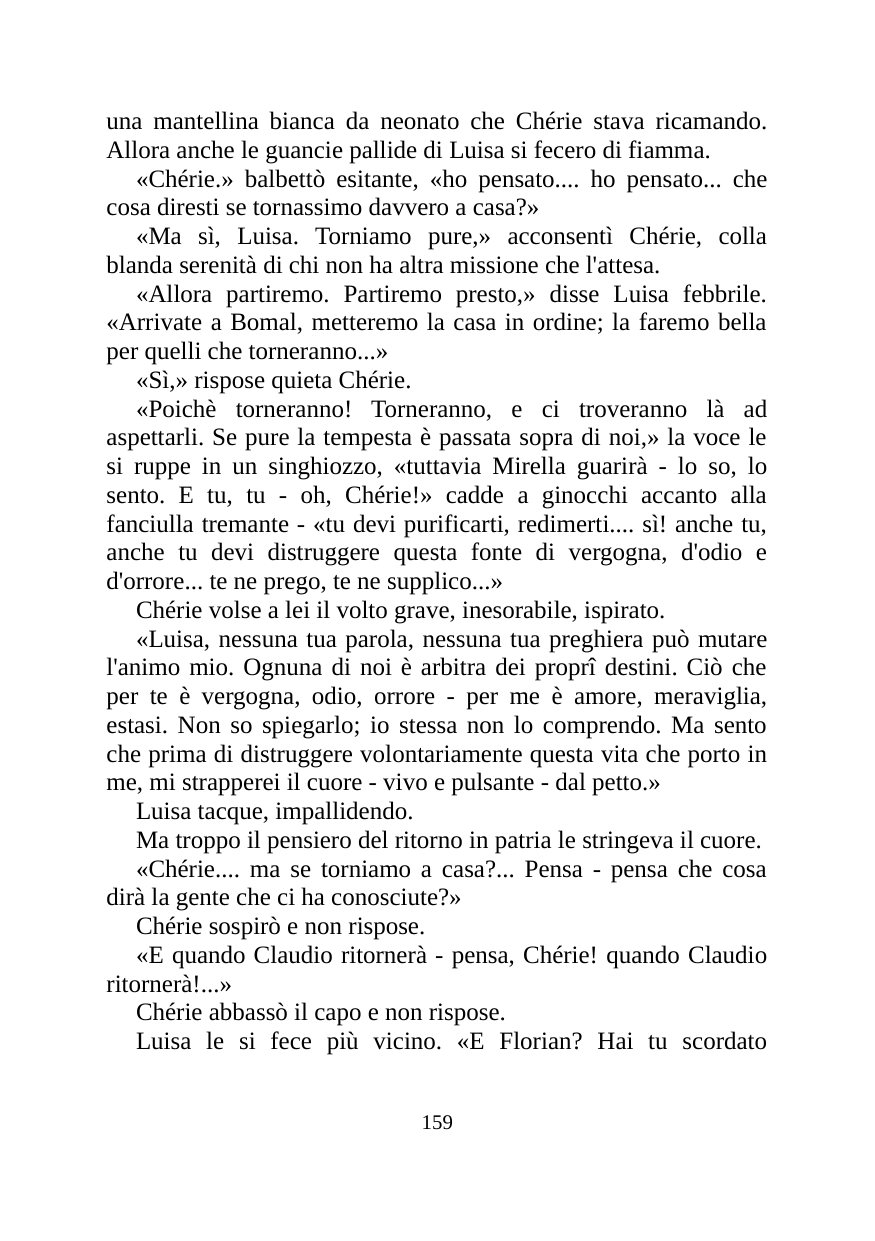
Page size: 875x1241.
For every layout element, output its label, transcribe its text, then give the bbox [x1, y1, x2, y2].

text una mantellina bianca da neonato che Chérie stava ricamando. Allora anche le guancie pallide di Luisa si fecero di fiamma. [106, 106, 768, 164]
text «E quando Claudio ritornerà - pensa, Chérie! quando Claudio ritornerà!...» [106, 940, 768, 997]
text Ma troppo il pensiero del ritorno in patria le stringeva il cuore. [106, 825, 768, 854]
text Chérie abbassò il capo e non rispose. [106, 997, 768, 1026]
text Chérie sospirò e non rispose. [106, 911, 768, 940]
text «Luisa, nessuna tua parola, nessuna tua preghiera può mutare l'animo mio. Ognuna di noi è arbitra dei proprî destini. Ciò che per te è vergogna, odio, orrore - per me è amore, meraviglia, estasi. Non so spiegarlo; io stessa non lo comprendo. Ma sento che prima di distruggere volontariamente questa vita che porto in me, mi strapperei il cuore - vivo e pulsante - dal petto.» [106, 624, 768, 796]
text «Chérie.... ma se torniamo a casa?... Pensa - pensa che cosa dirà la gente che ci ha conosciute?» [106, 854, 768, 911]
text Luisa le si fece più vicino. «E Florian? Hai tu scordato [106, 1026, 768, 1055]
text «Poichè torneranno! Torneranno, e ci troveranno là ad aspettarli. Se pure la tempesta è passata sopra di noi,» la voce le si ruppe in un singhiozzo, «tuttavia Mirella guarirà - lo so, lo sento. E tu, tu - oh, Chérie!» cadde a ginocchi accanto alla fanciulla tremante - «tu devi purificarti, redimerti.... sì! anche tu, anche tu devi distruggere questa fonte di vergogna, d'odio e d'orrore... te ne prego, te ne supplico...» [106, 394, 768, 595]
text «Ma sì, Luisa. Torniamo pure,» acconsentì Chérie, colla blanda serenità di chi non ha altra missione che l'attesa. [106, 221, 768, 279]
text «Sì,» rispose quieta Chérie. [106, 365, 768, 394]
text Luisa tacque, impallidendo. [106, 796, 768, 825]
text Chérie volse a lei il volto grave, inesorabile, ispirato. [106, 595, 768, 624]
text «Chérie.» balbettò esitante, «ho pensato.... ho pensato... che cosa diresti se tornassimo davvero a casa?» [106, 164, 768, 221]
text «Allora partiremo. Partiremo presto,» disse Luisa febbrile. «Arrivate a Bomal, metteremo la casa in ordine; la faremo bella per quelli che torneranno...» [106, 279, 768, 365]
